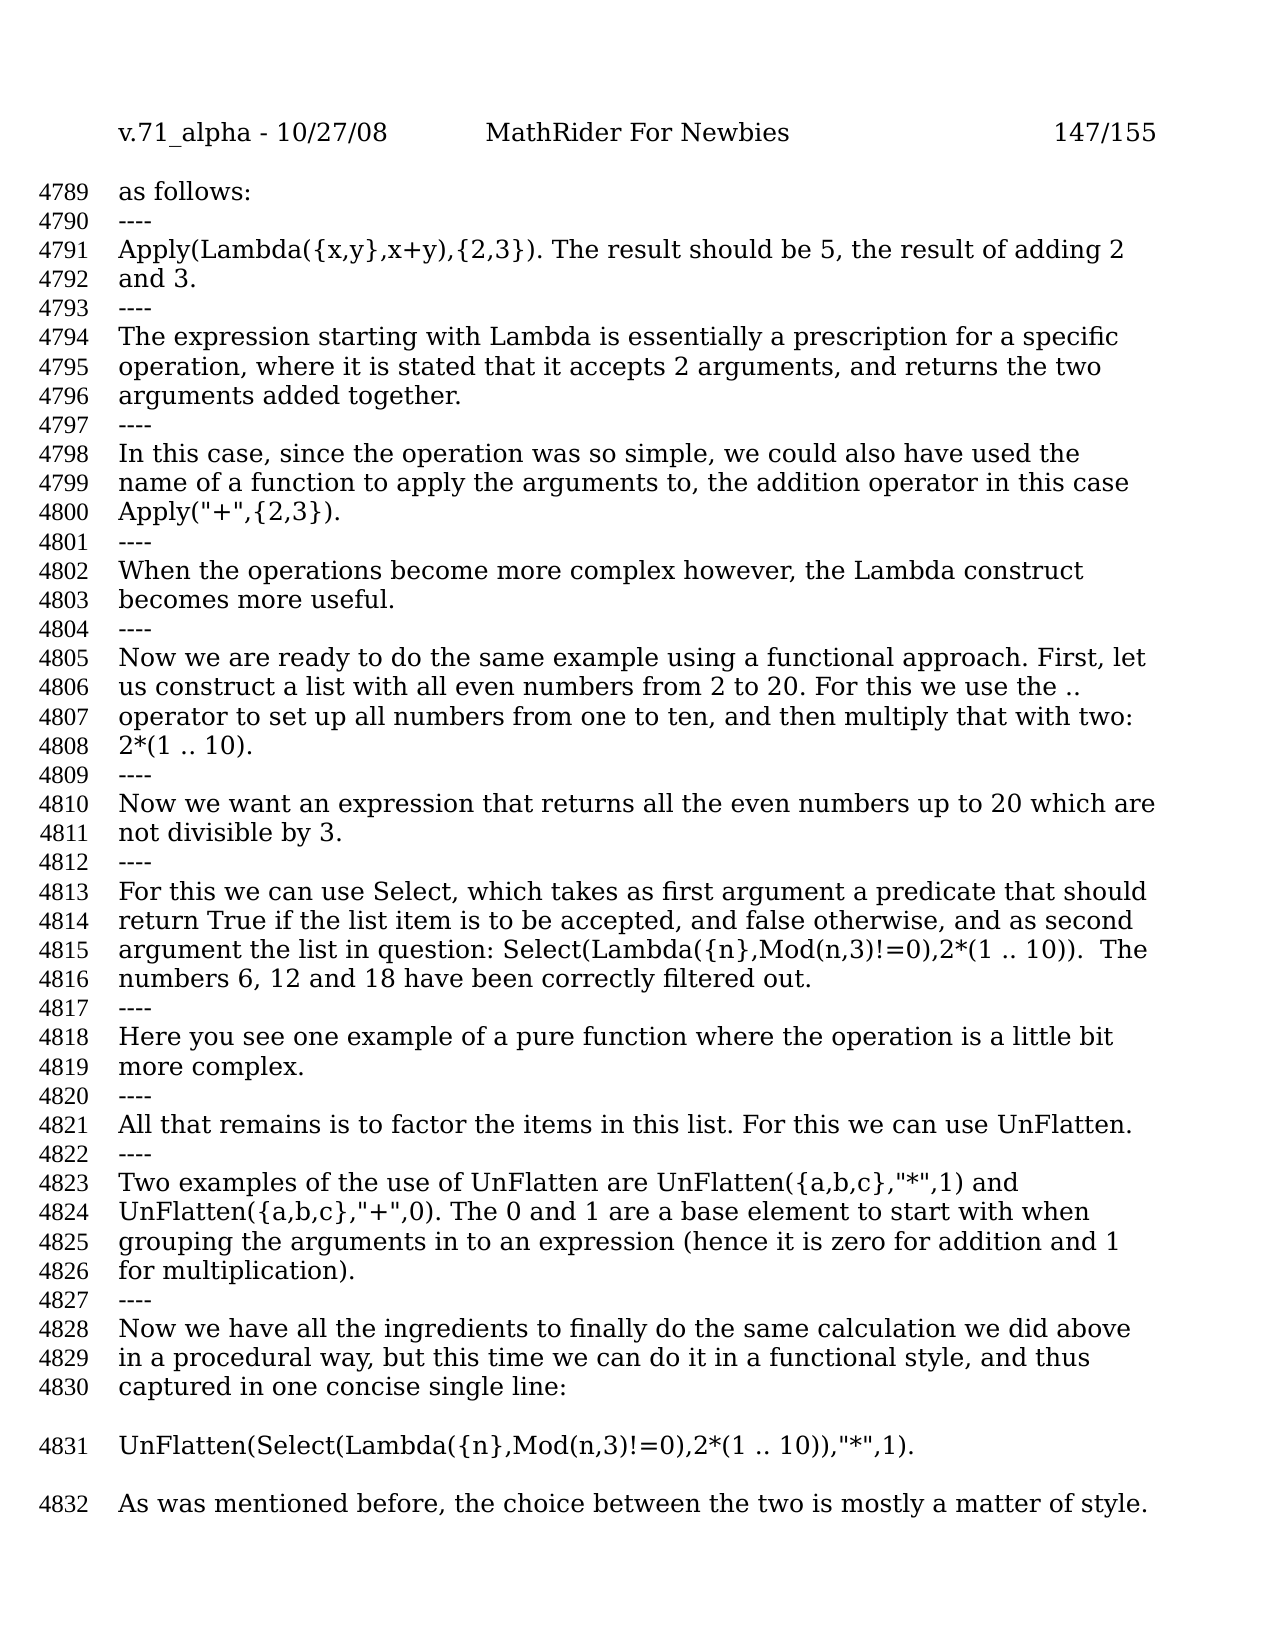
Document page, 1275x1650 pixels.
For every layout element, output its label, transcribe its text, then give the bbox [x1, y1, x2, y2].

text ---- [118, 206, 1157, 235]
text ---- [118, 293, 1157, 323]
text Now we have all the ingredients to finally do the same calculation we did above in a procedural way, but this time we can do it in a functional style, and thus captured in one concise single line: [118, 1314, 1157, 1402]
text ---- [118, 410, 1157, 439]
text Here you see one example of a pure function where the operation is a little bit more complex. [118, 1023, 1157, 1081]
text As was mentioned before, the choice between the two is mostly a matter of style. [118, 1489, 1157, 1518]
text ---- [118, 993, 1157, 1023]
text Two examples of the use of UnFlatten are UnFlatten({a,b,c},"*",1) and UnFlatten({a,b,c},"+",0). The 0 and 1 are a base element to start with when grouping the arguments in to an expression (hence it is zero for addition and 1 for multiplication). [118, 1168, 1157, 1285]
text ---- [118, 1139, 1157, 1168]
text Apply(Lambda({x,y},x+y),{2,3}). The result should be 5, the result of adding 2 and 3. [118, 235, 1157, 293]
text Now we are ready to do the same example using a functional approach. First, let us construct a list with all even numbers from 2 to 20. For this we use the .. operator to set up all numbers from one to ten, and then multiply that with two: 2*(1 .. 10). [118, 643, 1157, 760]
text ---- [118, 1285, 1157, 1314]
text The expression starting with Lambda is essentially a prescription for a specific operation, where it is stated that it accepts 2 arguments, and returns the two arguments added together. [118, 323, 1157, 410]
text ---- [118, 760, 1157, 789]
text In this case, since the operation was so simple, we could also have used the name of a function to apply the arguments to, the addition operator in this case Apply("+",{2,3}). [118, 439, 1157, 527]
text as follows: [118, 177, 1157, 206]
text UnFlatten(Select(Lambda({n},Mod(n,3)!=0),2*(1 .. 10)),"*",1). [118, 1431, 1157, 1460]
text ---- [118, 1081, 1157, 1110]
text ---- [118, 614, 1157, 643]
text Now we want an expression that returns all the even numbers up to 20 which are not divisible by 3. [118, 789, 1157, 848]
text ---- [118, 527, 1157, 556]
text ---- [118, 848, 1157, 877]
text For this we can use Select, which takes as first argument a predicate that should return True if the list item is to be accepted, and false otherwise, and as second argument the list in question: Select(Lambda({n},Mod(n,3)!=0),2*(1 .. 10)). The numbers 6, 12 and 18 have been correctly filtered out. [118, 877, 1157, 993]
text When the operations become more complex however, the Lambda construct becomes more useful. [118, 556, 1157, 614]
text All that remains is to factor the items in this list. For this we can use UnFlatten. [118, 1110, 1157, 1139]
